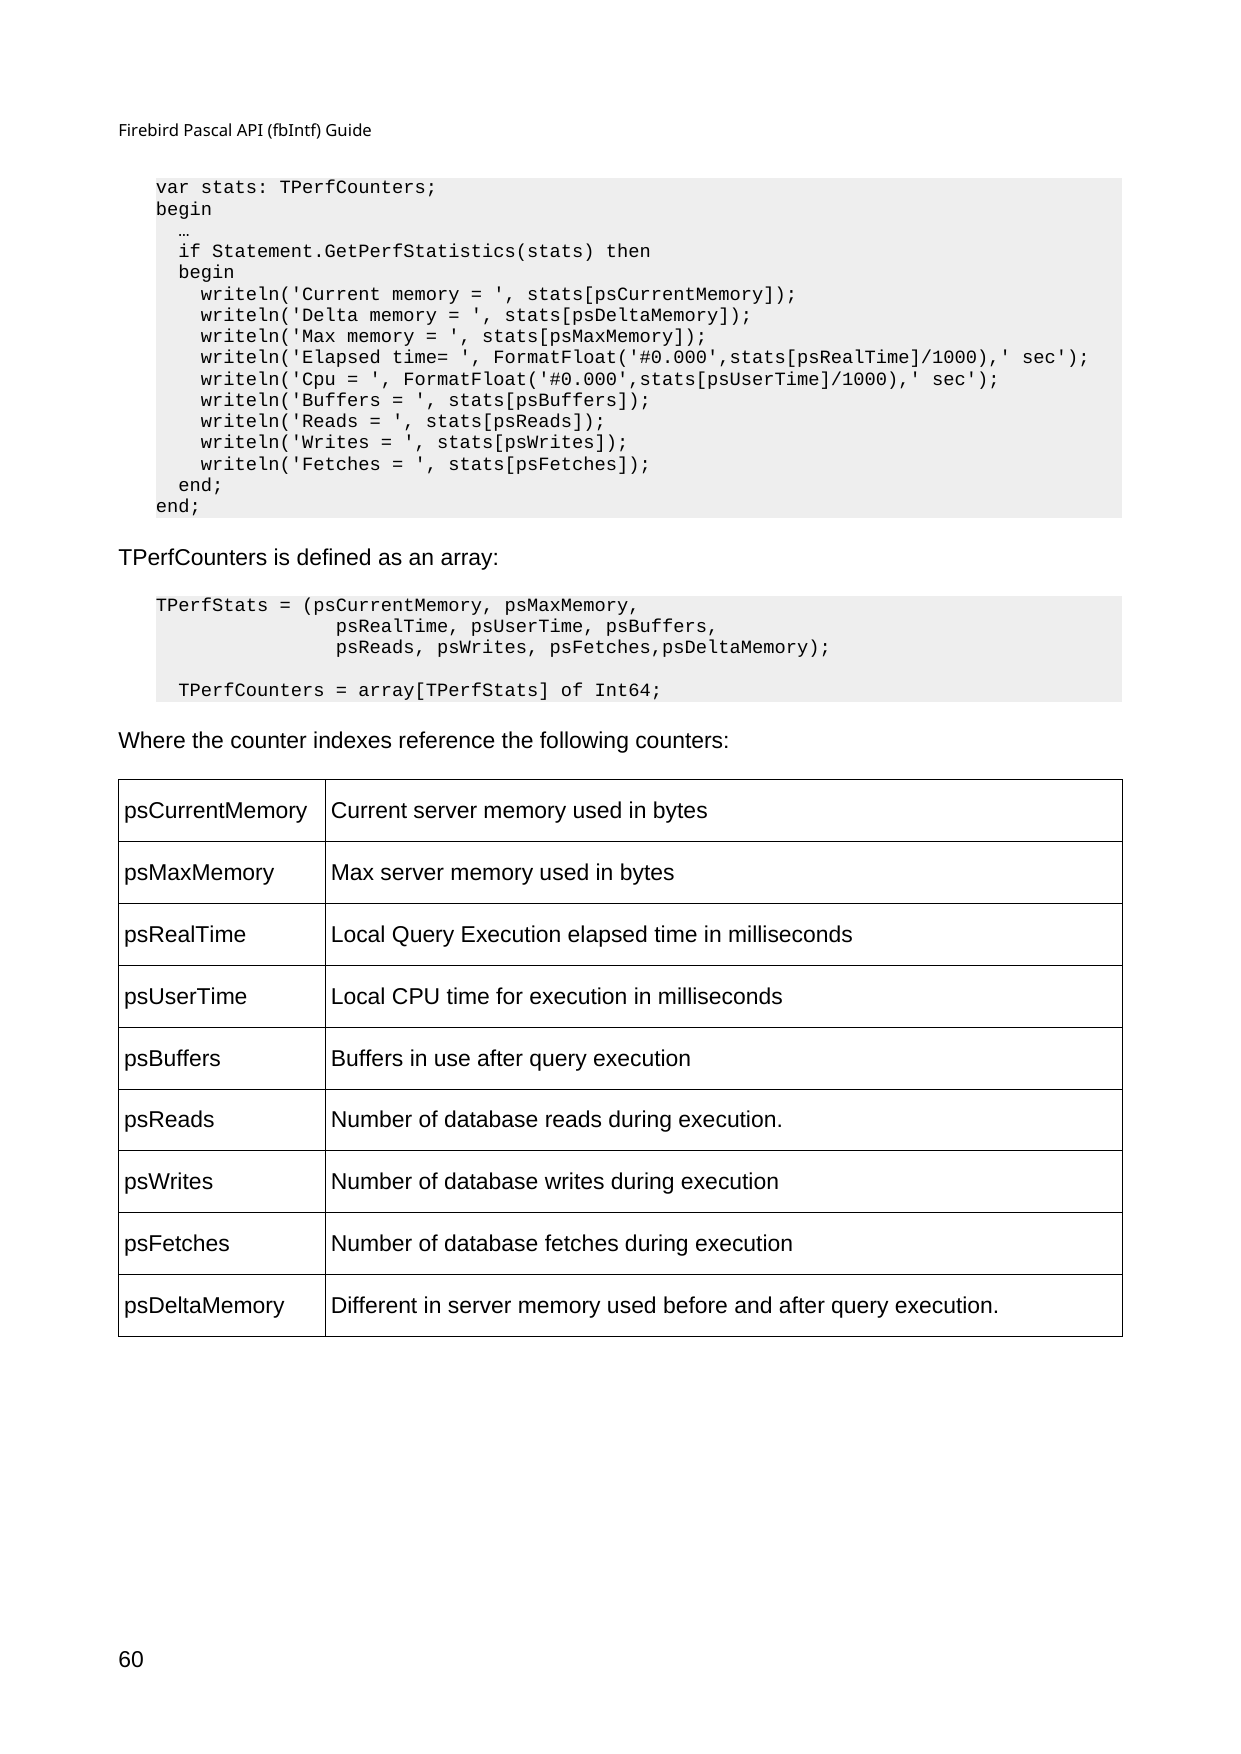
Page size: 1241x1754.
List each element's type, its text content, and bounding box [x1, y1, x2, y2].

text writeln('Buffers = ', stats[psBuffers]); [156, 391, 1122, 412]
text writeln('Max memory = ', stats[psMaxMemory]); [156, 327, 1122, 348]
table_cell Different in server memory used before and after query execution. [326, 1275, 1122, 1336]
text writeln('Current memory = ', stats[psCurrentMemory]); [156, 284, 1122, 306]
text … [156, 221, 1122, 242]
table_cell psDeltaMemory [119, 1275, 325, 1336]
text TPerfStats = (psCurrentMemory, psMaxMemory, [156, 596, 1122, 617]
table_cell psWrites [119, 1151, 325, 1212]
table_cell Buffers in use after query execution [326, 1028, 1122, 1088]
table_cell psFetches [119, 1213, 325, 1274]
text psRealTime, psUserTime, psBuffers, [156, 617, 1122, 638]
table_cell Local CPU time for execution in milliseconds [326, 966, 1122, 1027]
table_cell Number of database reads during execution. [326, 1090, 1122, 1150]
text writeln('Writes = ', stats[psWrites]); [156, 433, 1122, 454]
table_cell Number of database writes during execution [326, 1151, 1122, 1212]
text TPerfCounters is defined as an array: [118, 544, 1122, 570]
text writeln('Fetches = ', stats[psFetches]); [156, 454, 1122, 476]
text writeln('Cpu = ', FormatFloat('#0.000',stats[psUserTime]/1000),' sec'); [156, 369, 1122, 391]
table_header Current server memory used in bytes [326, 780, 1122, 841]
table_cell psReads [119, 1090, 325, 1150]
text writeln('Elapsed time= ', FormatFloat('#0.000',stats[psRealTime]/1000),' sec'); [156, 348, 1122, 369]
table_cell Local Query Execution elapsed time in milliseconds [326, 904, 1122, 965]
table_header psCurrentMemory [119, 780, 325, 841]
table_cell Number of database fetches during execution [326, 1213, 1122, 1274]
text var stats: TPerfCounters; [156, 178, 1122, 199]
text writeln('Reads = ', stats[psReads]); [156, 412, 1122, 433]
text if Statement.GetPerfStatistics(stats) then [156, 242, 1122, 263]
text end; [156, 497, 1122, 518]
text psReads, psWrites, psFetches,psDeltaMemory); [156, 638, 1122, 659]
text Where the counter indexes reference the following counters: [118, 727, 1122, 754]
text TPerfCounters = array[TPerfStats] of Int64; [156, 681, 1122, 702]
text writeln('Delta memory = ', stats[psDeltaMemory]); [156, 306, 1122, 327]
table_cell Max server memory used in bytes [326, 842, 1122, 903]
table_cell psBuffers [119, 1028, 325, 1088]
text begin [156, 199, 1122, 221]
table_cell psRealTime [119, 904, 325, 965]
table_cell psMaxMemory [119, 842, 325, 903]
text end; [156, 476, 1122, 497]
table_cell psUserTime [119, 966, 325, 1027]
text begin [156, 263, 1122, 284]
